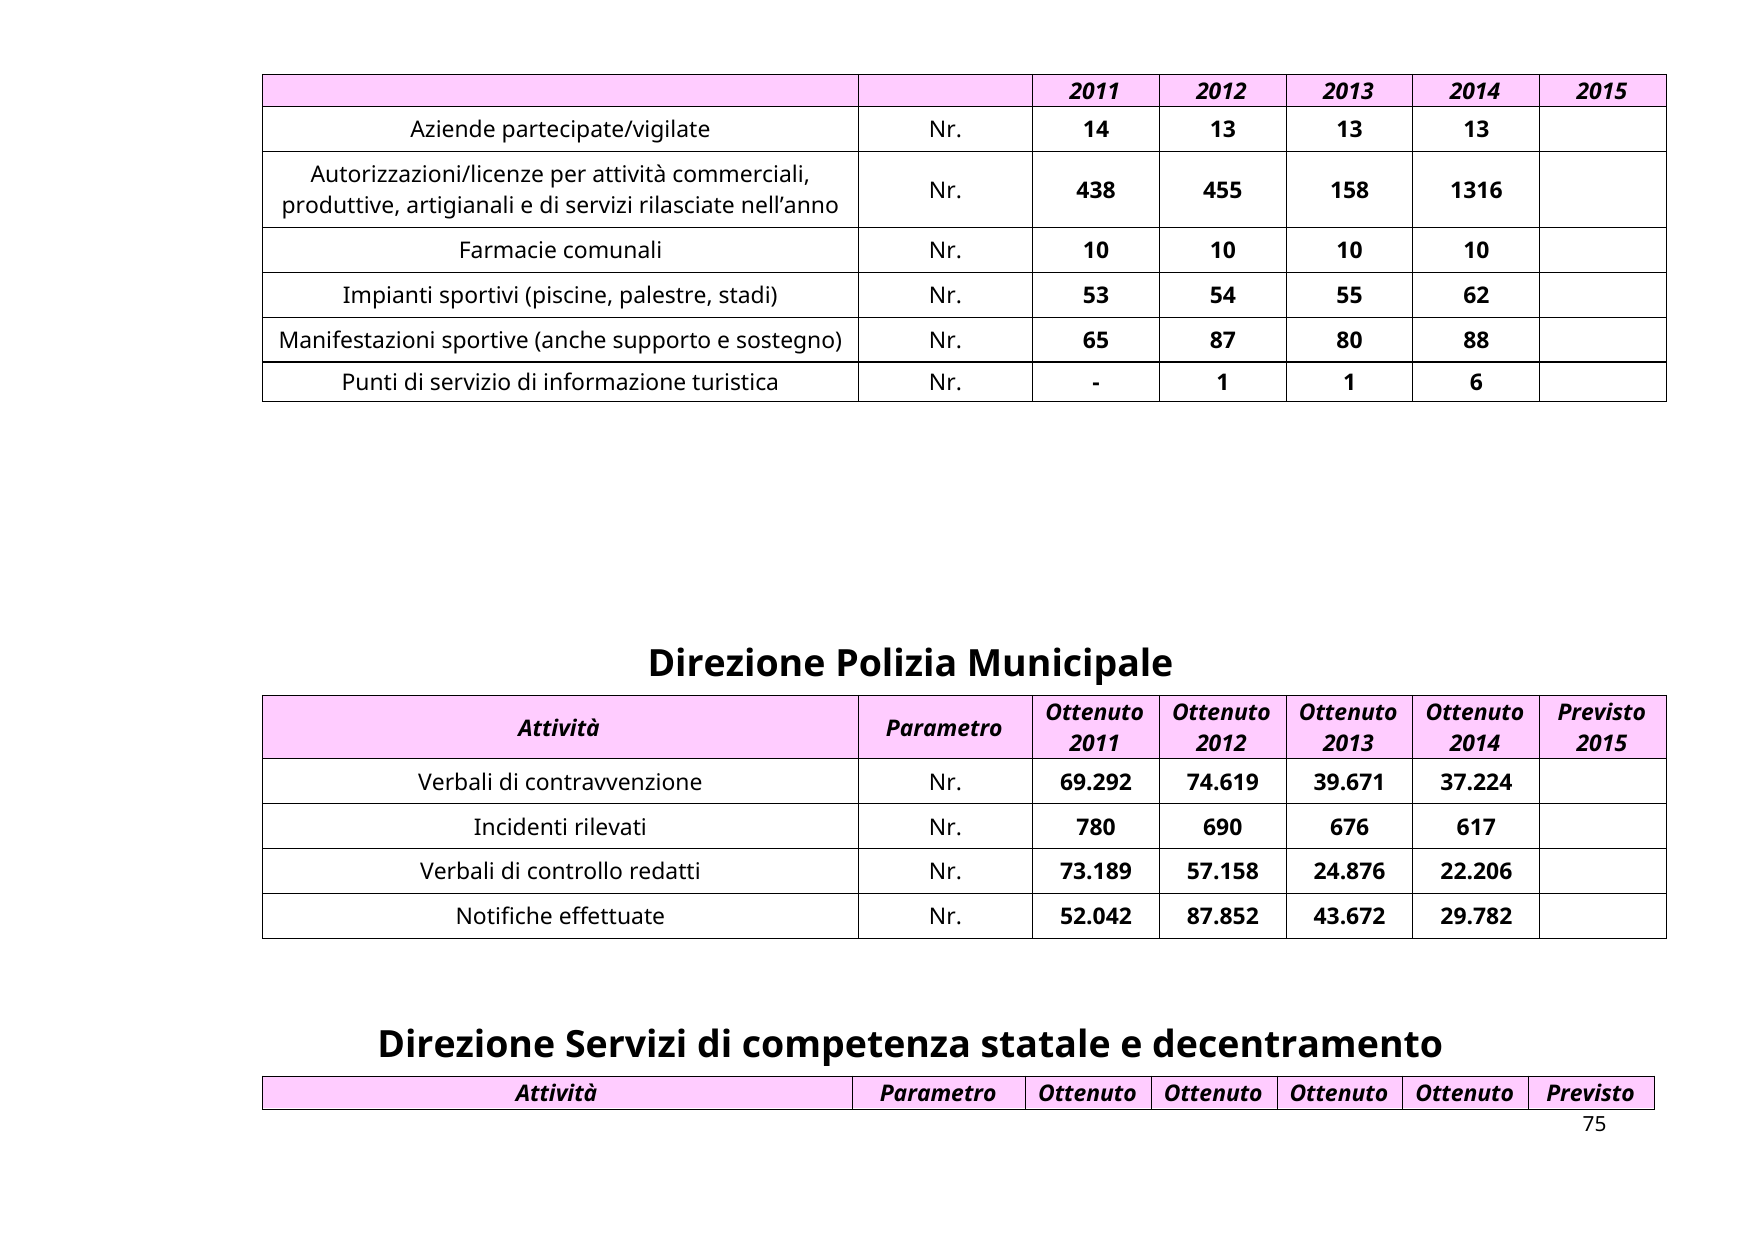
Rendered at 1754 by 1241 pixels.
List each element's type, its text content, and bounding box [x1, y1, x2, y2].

table_cell 158 [1287, 152, 1412, 227]
table_header Previsto 2015 [1540, 696, 1666, 758]
table_cell 10 [1413, 228, 1539, 272]
table_cell 690 [1160, 804, 1286, 848]
table_cell 10 [1160, 228, 1286, 272]
table_cell 617 [1413, 804, 1539, 848]
table_cell Aziende partecipate/vigilate [263, 107, 858, 151]
table_cell [1540, 318, 1666, 361]
table_header 2013 [1287, 75, 1412, 106]
table_cell 80 [1287, 318, 1412, 361]
table_cell 39.671 [1287, 759, 1412, 803]
table_cell Nr. [859, 152, 1032, 227]
table_cell 1316 [1413, 152, 1539, 227]
table_cell Notifiche effettuate [263, 894, 858, 937]
table_cell 22.206 [1413, 849, 1539, 893]
table_header Parametro [853, 1077, 1025, 1108]
table_header Previsto [1529, 1077, 1654, 1108]
table_cell Autorizzazioni/licenze per attività commerciali, produttive, artigianali e di servizi rilasciate nell’anno [263, 152, 858, 227]
table_cell 780 [1033, 804, 1159, 848]
table_header Ottenuto 2011 [1033, 696, 1159, 758]
table_header [263, 75, 858, 106]
table_cell 14 [1033, 107, 1159, 151]
table_header Ottenuto 2012 [1160, 696, 1286, 758]
table_cell 1 [1160, 363, 1286, 401]
table_cell Nr. [859, 894, 1032, 937]
table_cell 52.042 [1033, 894, 1159, 937]
table_cell 87 [1160, 318, 1286, 361]
table_header Ottenuto 2013 [1287, 696, 1412, 758]
table_cell 455 [1160, 152, 1286, 227]
table_cell [1540, 363, 1666, 401]
table_header 2014 [1413, 75, 1539, 106]
table_cell [1540, 107, 1666, 151]
table_header Parametro [859, 696, 1032, 758]
table_cell Incidenti rilevati [263, 804, 858, 848]
table_cell 57.158 [1160, 849, 1286, 893]
table_cell [1540, 273, 1666, 317]
table_header Ottenuto [1152, 1077, 1277, 1108]
table_cell 54 [1160, 273, 1286, 317]
table_header [859, 75, 1032, 106]
text Direzione Servizi di competenza statale e decentramento [215, 1017, 1606, 1068]
table_cell 13 [1413, 107, 1539, 151]
table_cell 29.782 [1413, 894, 1539, 937]
table_header Ottenuto [1278, 1077, 1402, 1108]
text Direzione Polizia Municipale [215, 636, 1606, 687]
table_cell Farmacie comunali [263, 228, 858, 272]
table_cell 62 [1413, 273, 1539, 317]
table_cell [1540, 804, 1666, 848]
table_cell 53 [1033, 273, 1159, 317]
table_header Ottenuto 2014 [1413, 696, 1539, 758]
table_cell 24.876 [1287, 849, 1412, 893]
table_cell 87.852 [1160, 894, 1286, 937]
table_cell 10 [1033, 228, 1159, 272]
table_cell Punti di servizio di informazione turistica [263, 363, 858, 401]
table_cell 10 [1287, 228, 1412, 272]
table_cell Nr. [859, 804, 1032, 848]
table_cell 13 [1287, 107, 1412, 151]
table_cell [1540, 849, 1666, 893]
table_header 2012 [1160, 75, 1286, 106]
table_cell Nr. [859, 273, 1032, 317]
table_header Attività [263, 696, 858, 758]
table_cell 73.189 [1033, 849, 1159, 893]
table_cell Verbali di contravvenzione [263, 759, 858, 803]
table_cell 438 [1033, 152, 1159, 227]
table_cell 37.224 [1413, 759, 1539, 803]
table_cell [1540, 228, 1666, 272]
table_cell Nr. [859, 318, 1032, 361]
table_cell Nr. [859, 107, 1032, 151]
table_cell Manifestazioni sportive (anche supporto e sostegno) [263, 318, 858, 361]
table_cell Nr. [859, 849, 1032, 893]
table_cell Nr. [859, 759, 1032, 803]
table_cell 69.292 [1033, 759, 1159, 803]
table_cell Verbali di controllo redatti [263, 849, 858, 893]
table_cell [1540, 152, 1666, 227]
table_cell [1540, 759, 1666, 803]
table_cell 55 [1287, 273, 1412, 317]
table_cell Nr. [859, 228, 1032, 272]
table_cell 1 [1287, 363, 1412, 401]
table_cell 6 [1413, 363, 1539, 401]
table_cell Nr. [859, 363, 1032, 401]
table_cell 74.619 [1160, 759, 1286, 803]
table_cell 65 [1033, 318, 1159, 361]
table_header Ottenuto [1026, 1077, 1151, 1108]
table_cell - [1033, 363, 1159, 401]
table_cell 88 [1413, 318, 1539, 361]
table_header 2015 [1540, 75, 1666, 106]
table_cell [1540, 894, 1666, 937]
table_cell Impianti sportivi (piscine, palestre, stadi) [263, 273, 858, 317]
table_header Attività [263, 1077, 852, 1108]
table_header Ottenuto [1403, 1077, 1528, 1108]
table_cell 43.672 [1287, 894, 1412, 937]
table_cell 676 [1287, 804, 1412, 848]
table_header 2011 [1033, 75, 1159, 106]
table_cell 13 [1160, 107, 1286, 151]
